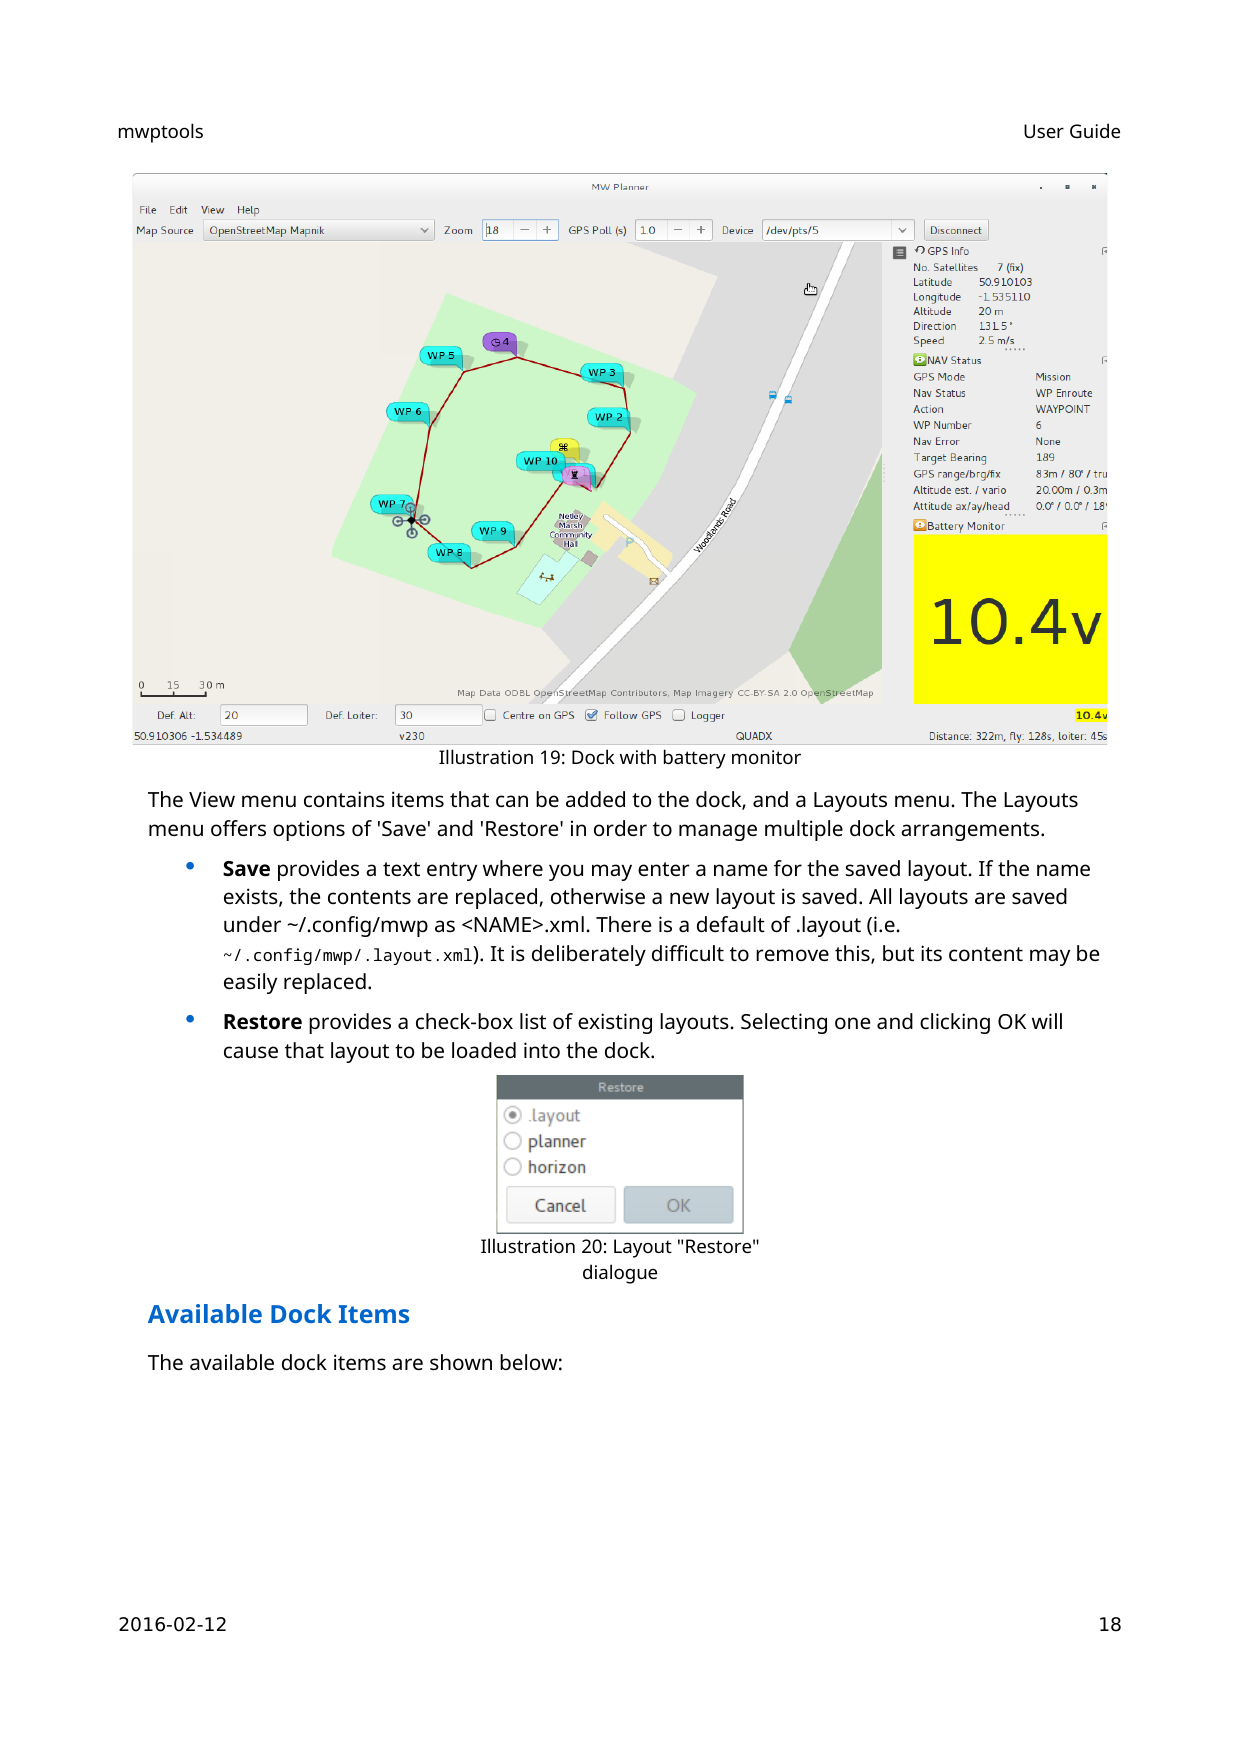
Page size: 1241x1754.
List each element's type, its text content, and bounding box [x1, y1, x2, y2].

text Illustration 19: Dock with battery monitor [133, 745, 1107, 770]
text The View menu contains items that can be added to the dock, and a Layouts menu. The Layouts menu offers options of 'Save' and 'Restore' in order to manage multiple dock arrangements. [148, 745, 1122, 842]
picture [496, 1075, 744, 1234]
subtitle Available Dock Items [148, 1234, 1122, 1331]
list Save provides a text entry where you may enter a name for the saved layout. If the name exists, the contents are replaced, otherwise a new layout is saved. All layouts are saved under ~/.config/mwp as <NAME>.xml. There is a default of .layout (i.e. ~/.config/mwp/.layout.xml). It is deliberately difficult to remove this, but its content may be easily replaced. [185, 854, 1122, 995]
picture [132, 173, 1108, 745]
text The available dock items are shown below: [148, 1348, 1122, 1377]
list Restore provides a check-box list of existing layouts. Selecting one and clicking OK will cause that layout to be loaded into the dock. [185, 1007, 1122, 1064]
text Illustration 20: Layout "Restore" dialogue [470, 1234, 770, 1285]
